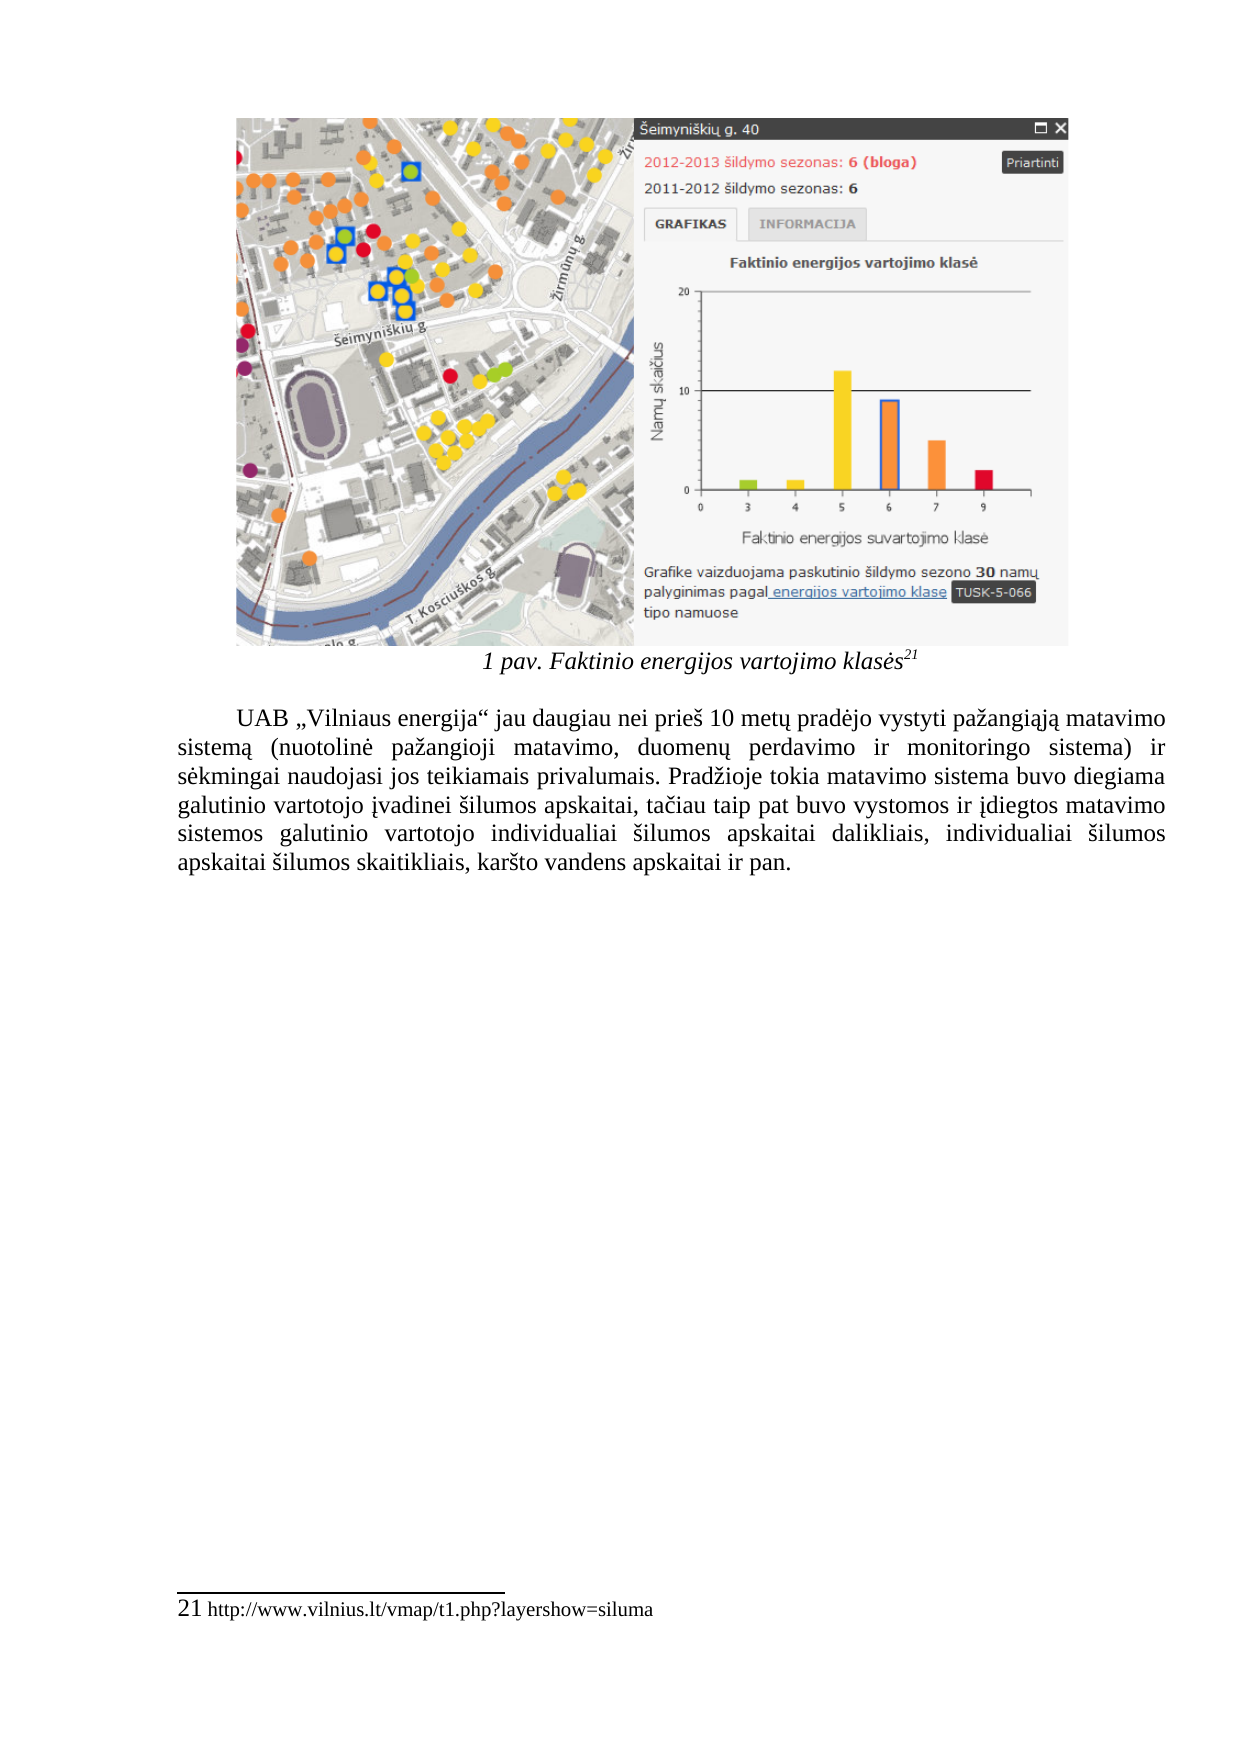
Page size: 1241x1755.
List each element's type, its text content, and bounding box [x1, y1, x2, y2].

text UAB „Vilniaus energija“ jau daugiau nei prieš 10 metų pradėjo vystyti pažangiąją matavimo sistemą (nuotolinė pažangioji matavimo, duomenų perdavimo ir monitoringo sistema) ir sėkmingai naudojasi jos teikiamais privalumais. Pradžioje tokia matavimo sistema buvo diegiama galutinio vartotojo įvadinei šilumos apskaitai, tačiau taip pat buvo vystomos ir įdiegtos matavimo sistemos galutinio vartotojo individualiai šilumos apskaitai dalikliais, individualiai šilumos apskaitai šilumos skaitikliais, karšto vandens apskaitai ir pan. [177, 703, 1166, 876]
text 1 pav. Faktinio energijos vartojimo klasės [177, 646, 1166, 675]
text http://www.vilnius.lt/vmap/t1.php?layershow=siluma [177, 1593, 1166, 1622]
